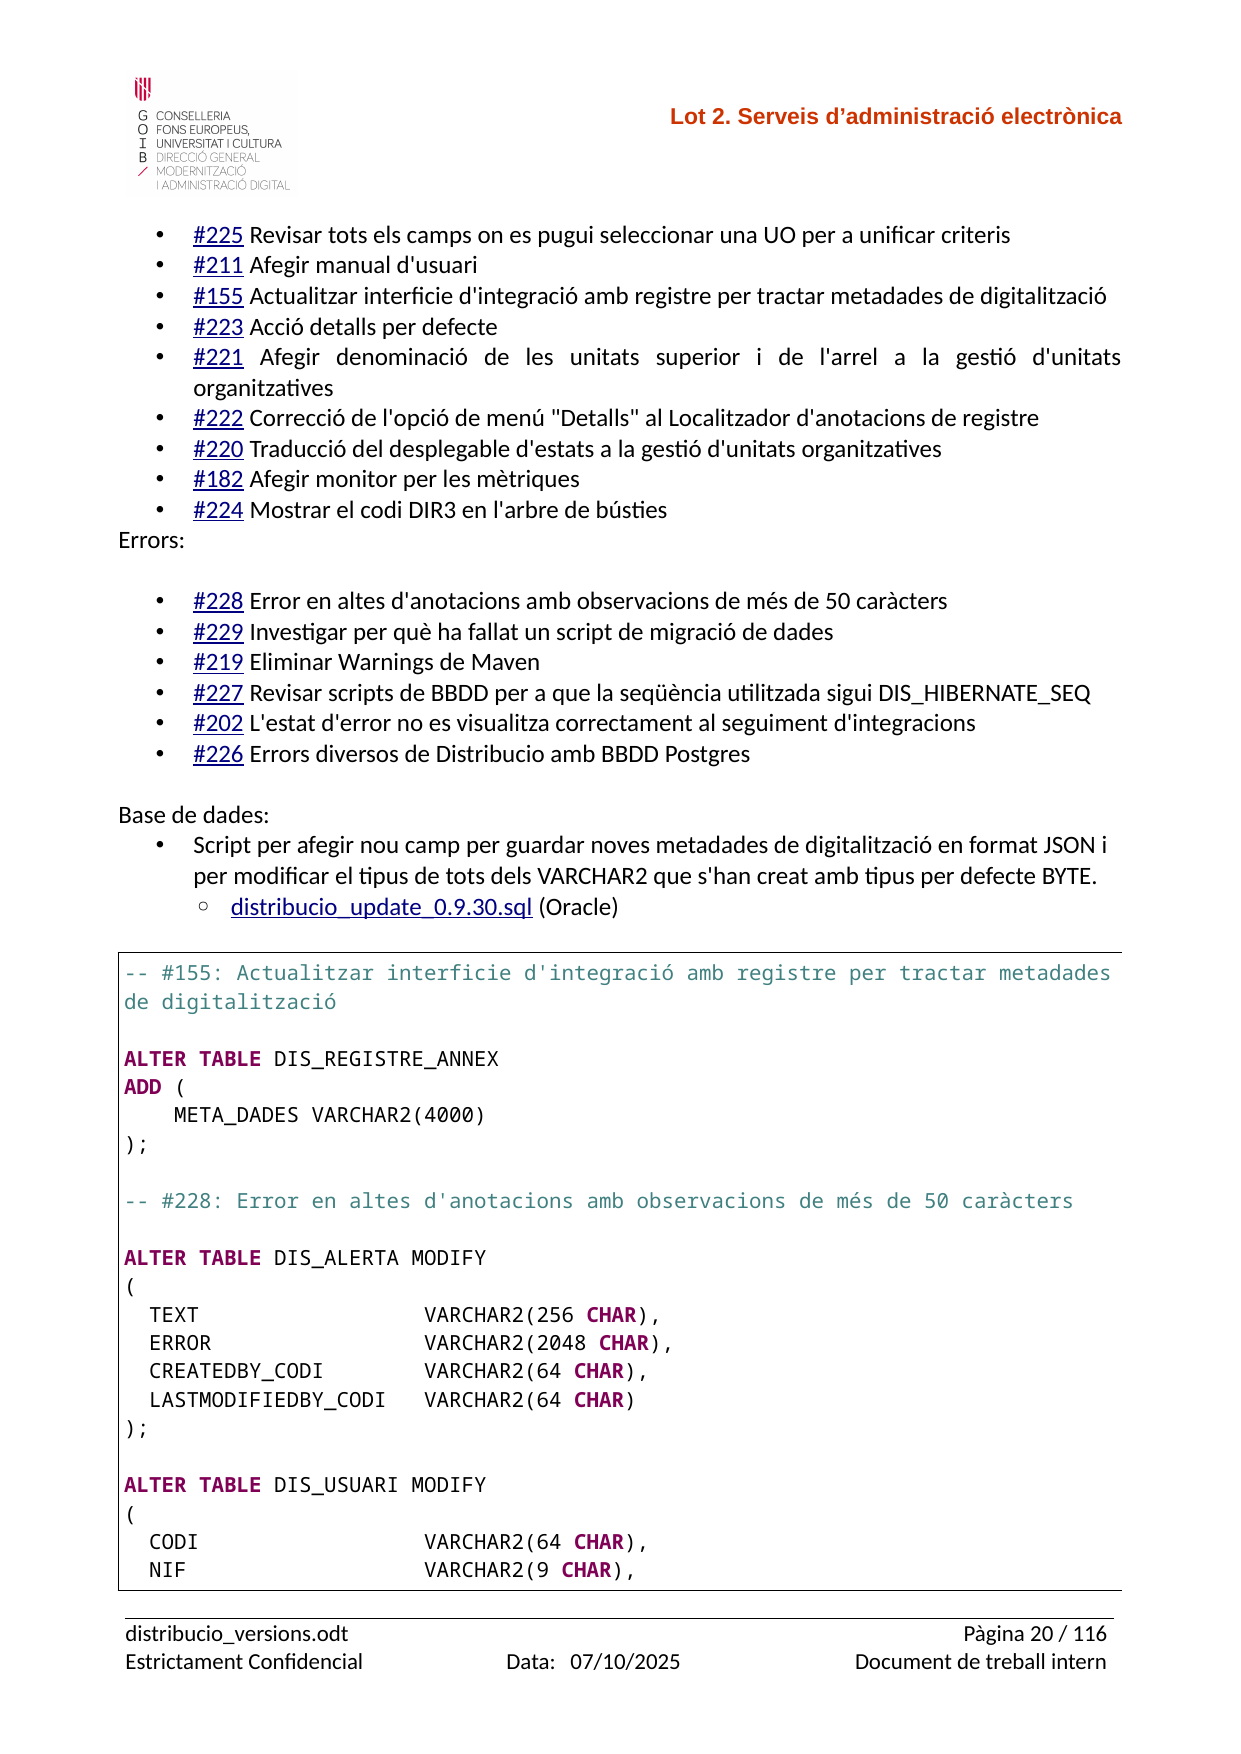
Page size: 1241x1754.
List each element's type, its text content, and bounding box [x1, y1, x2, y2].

table_header -- #155: Actualitzar interficie d'integració amb registre per tractar metadades de digitalització ALTER TABLE DIS_REGISTRE_ANNEX ADD ( META_DADES VARCHAR2(4000) ); -- #228: Error en altes d'anotacions amb observacions de més de 50 caràcters ALTER TABLE DIS_ALERTA MODIFY ( TEXT VARCHAR2(256 CHAR), ERROR VARCHAR2(2048 CHAR), CREATEDBY_CODI VARCHAR2(64 CHAR), LASTMODIFIEDBY_CODI VARCHAR2(64 CHAR) ); ALTER TABLE DIS_USUARI MODIFY ( CODI VARCHAR2(64 CHAR), NIF VARCHAR2(9 CHAR), [119, 953, 1122, 1590]
list #182 Afegir monitor per les mètriques [156, 463, 1122, 494]
list #226 Errors diversos de Distribucio amb BBDD Postgres [156, 738, 1122, 768]
list #223 Acció detalls per defecte [156, 311, 1122, 341]
list #228 Error en altes d'anotacions amb observacions de més de 50 caràcters [156, 585, 1122, 616]
list #219 Eliminar Warnings de Maven [156, 646, 1122, 677]
text Base de dades: [118, 799, 1122, 829]
list #224 Mostrar el codi DIR3 en l'arbre de bústies [156, 494, 1122, 524]
list #221 Afegir denominació de les unitats superior i de l'arrel a la gestió d'unitats organitzatives [156, 341, 1122, 402]
list #225 Revisar tots els camps on es pugui seleccionar una UO per a unificar criteris [156, 219, 1122, 250]
list distribucio_update_0.9.30.sql (Oracle) [193, 891, 1122, 921]
list Script per afegir nou camp per guardar noves metadades de digitalització en format JSON i per modificar el tipus de tots dels VARCHAR2 que s'han creat amb tipus per defecte BYTE. [156, 829, 1122, 891]
list #222 Correcció de l'opció de menú "Detalls" al Localitzador d'anotacions de registre [156, 402, 1122, 433]
picture [126, 70, 299, 197]
list #155 Actualitzar interficie d'integració amb registre per tractar metadades de digitalització [156, 280, 1122, 311]
list #227 Revisar scripts de BBDD per a que la seqüència utilitzada sigui DIS_HIBERNATE_SEQ [156, 677, 1122, 707]
text Errors: [118, 524, 1122, 555]
list #220 Traducció del desplegable d'estats a la gestió d'unitats organitzatives [156, 433, 1122, 463]
list #202 L'estat d'error no es visualitza correctament al seguiment d'integracions [156, 707, 1122, 738]
list #211 Afegir manual d'usuari [156, 250, 1122, 280]
list #229 Investigar per què ha fallat un script de migració de dades [156, 616, 1122, 646]
